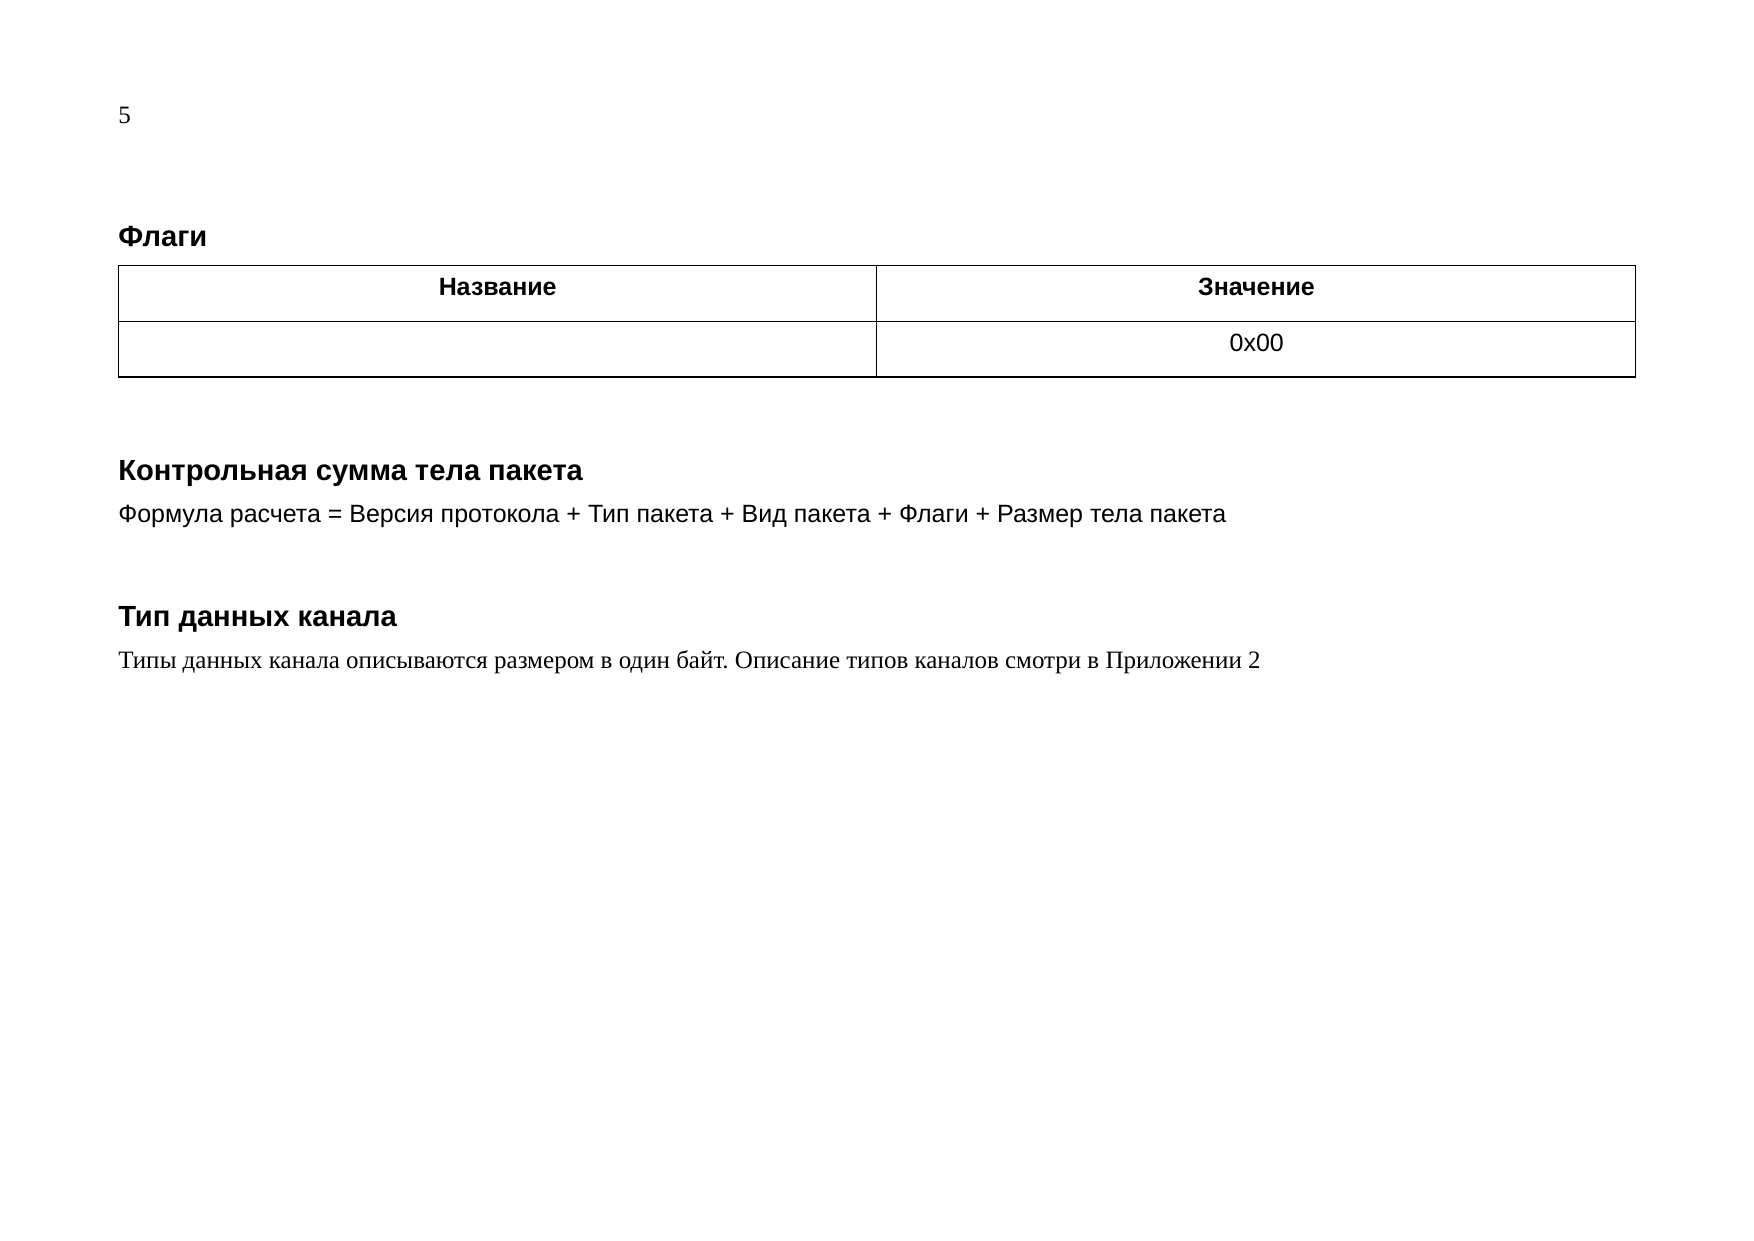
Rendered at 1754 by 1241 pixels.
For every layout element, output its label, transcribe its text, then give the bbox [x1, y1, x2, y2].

table_header Название [119, 266, 876, 321]
subtitle Тип данных канала [118, 599, 1636, 633]
subtitle Флаги [118, 219, 1636, 253]
table_cell [119, 322, 876, 376]
text Формула расчета = Версия протокола + Тип пакета + Вид пакета + Флаги + Размер тела пакета [118, 499, 1636, 527]
table_cell 0x00 [877, 322, 1635, 376]
text Типы данных канала описываются размером в один байт. Описание типов каналов смотри в Приложении 2 [118, 646, 1636, 674]
subtitle Контрольная сумма тела пакета [118, 453, 1636, 486]
table_header Значение [877, 266, 1635, 321]
